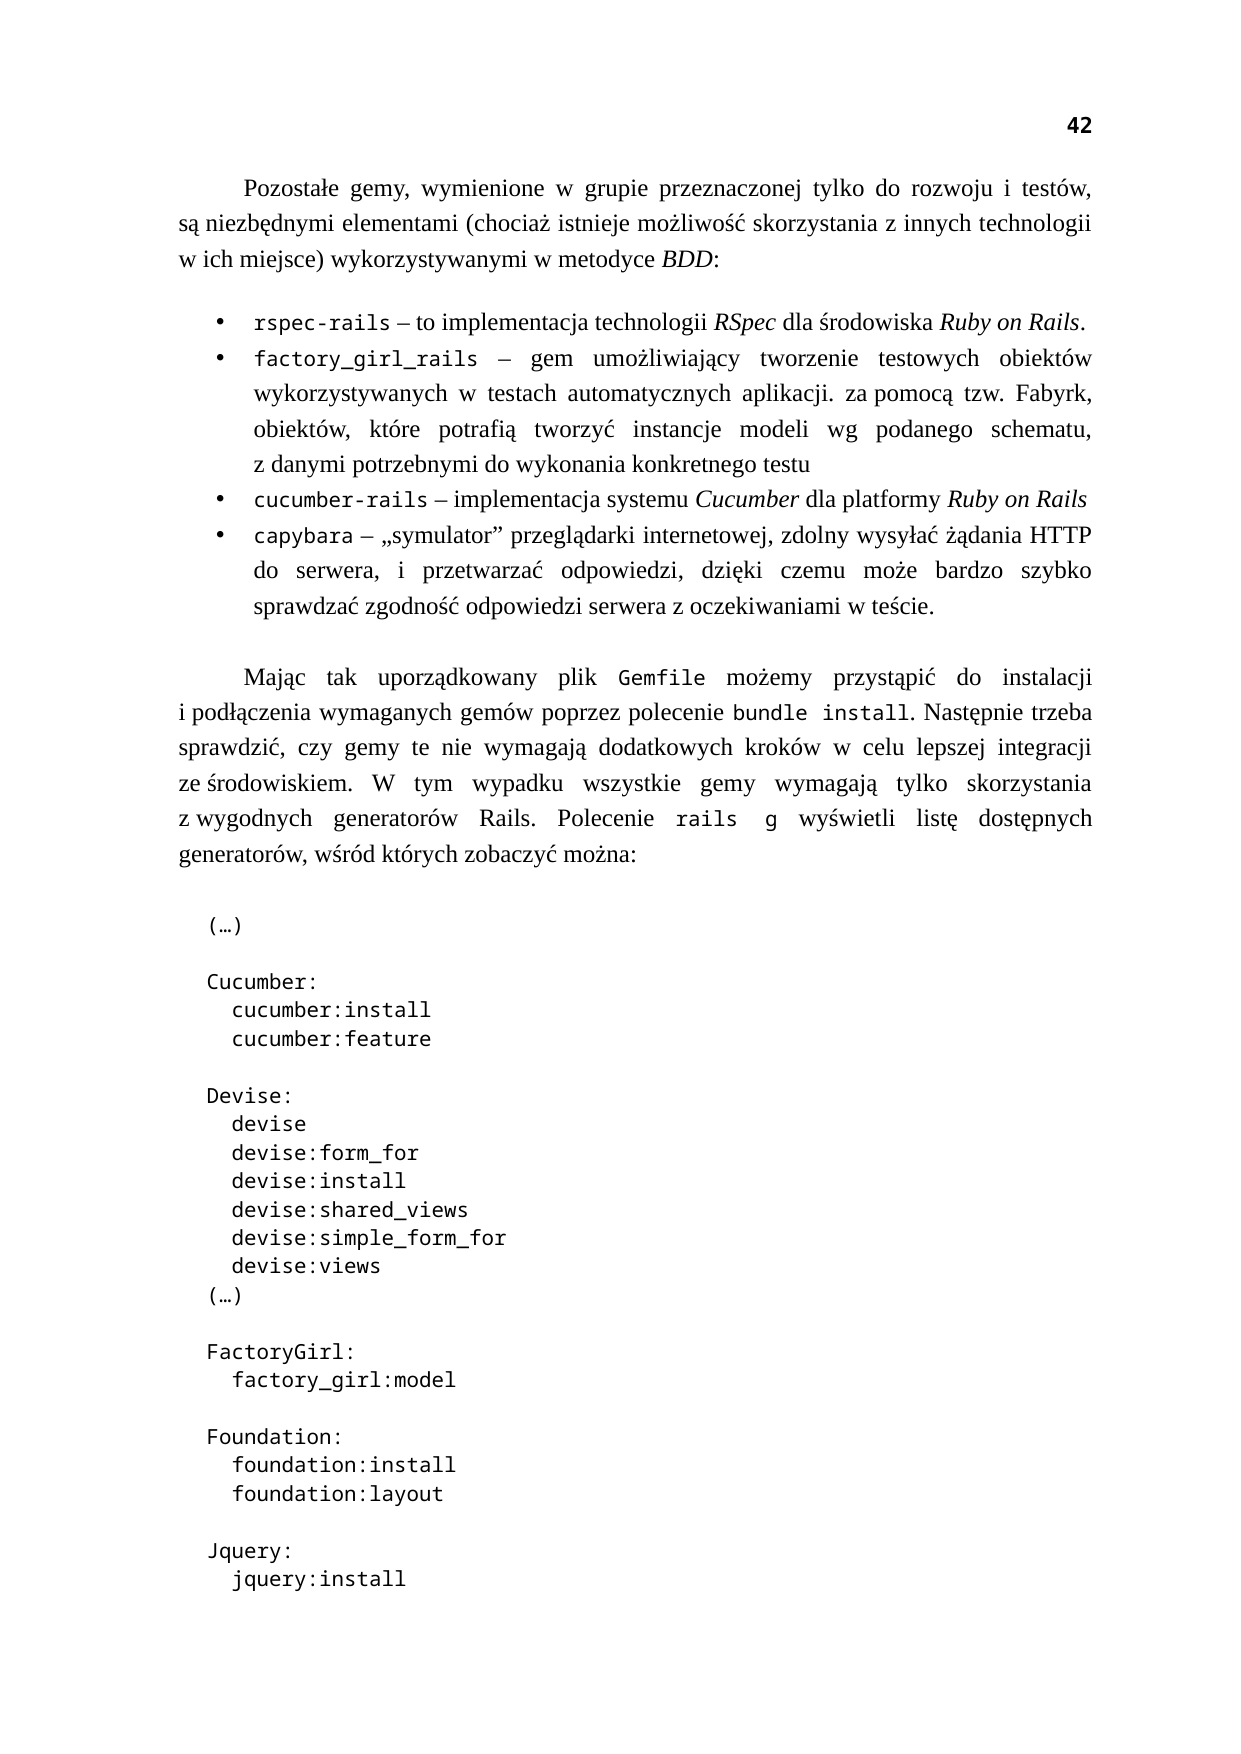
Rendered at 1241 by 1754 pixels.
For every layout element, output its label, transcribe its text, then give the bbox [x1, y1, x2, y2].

text Mając tak uporządkowany plik Gemfile możemy przystąpić do instalacji i podłączenia wymaganych gemów poprzez polecenie bundle install. Następnie trzeba sprawdzić, czy gemy te nie wymagają dodatkowych kroków w celu lepszej integracji ze środowiskiem. W tym wypadku wszystkie gemy wymagają tylko skorzystania z wygodnych generatorów Rails. Polecenie rails g wyświetli listę dostępnych generatorów, wśród których zobaczyć można: [178, 657, 1093, 869]
list cucumber-rails – implementacja systemu Cucumber dla platformy Ruby on Rails [216, 479, 1093, 515]
list capybara – „symulator” przeglądarki internetowej, zdolny wysyłać żądania HTTP do serwera, i przetwarzać odpowiedzi, dzięki czemu może bardzo szybko sprawdzać zgodność odpowiedzi serwera z oczekiwaniami w teście. [216, 515, 1093, 621]
text Pozostałe gemy, wymienione w grupie przeznaczonej tylko do rozwoju i testów, są niezbędnymi elementami (chociaż istnieje możliwość skorzystania z innych technologii w ich miejsce) wykorzystywanymi w metodyce BDD: [178, 168, 1093, 274]
list rspec-rails – to implementacja technologii RSpec dla środowiska Ruby on Rails. [216, 302, 1093, 338]
table_header (…) Cucumber: cucumber:install cucumber:feature Devise: devise devise:form_for devise:install devise:shared_views devise:simple_form_for devise:views (…) FactoryGirl: factory_girl:model Foundation: foundation:install foundation:layout Jquery: jquery:install [177, 905, 1093, 1627]
list factory_girl_rails – gem umożliwiający tworzenie testowych obiektów wykorzystywanych w testach automatycznych aplikacji. za pomocą tzw. Fabyrk, obiektów, które potrafią tworzyć instancje modeli wg podanego schematu, z danymi potrzebnymi do wykonania konkretnego testu [216, 338, 1093, 479]
